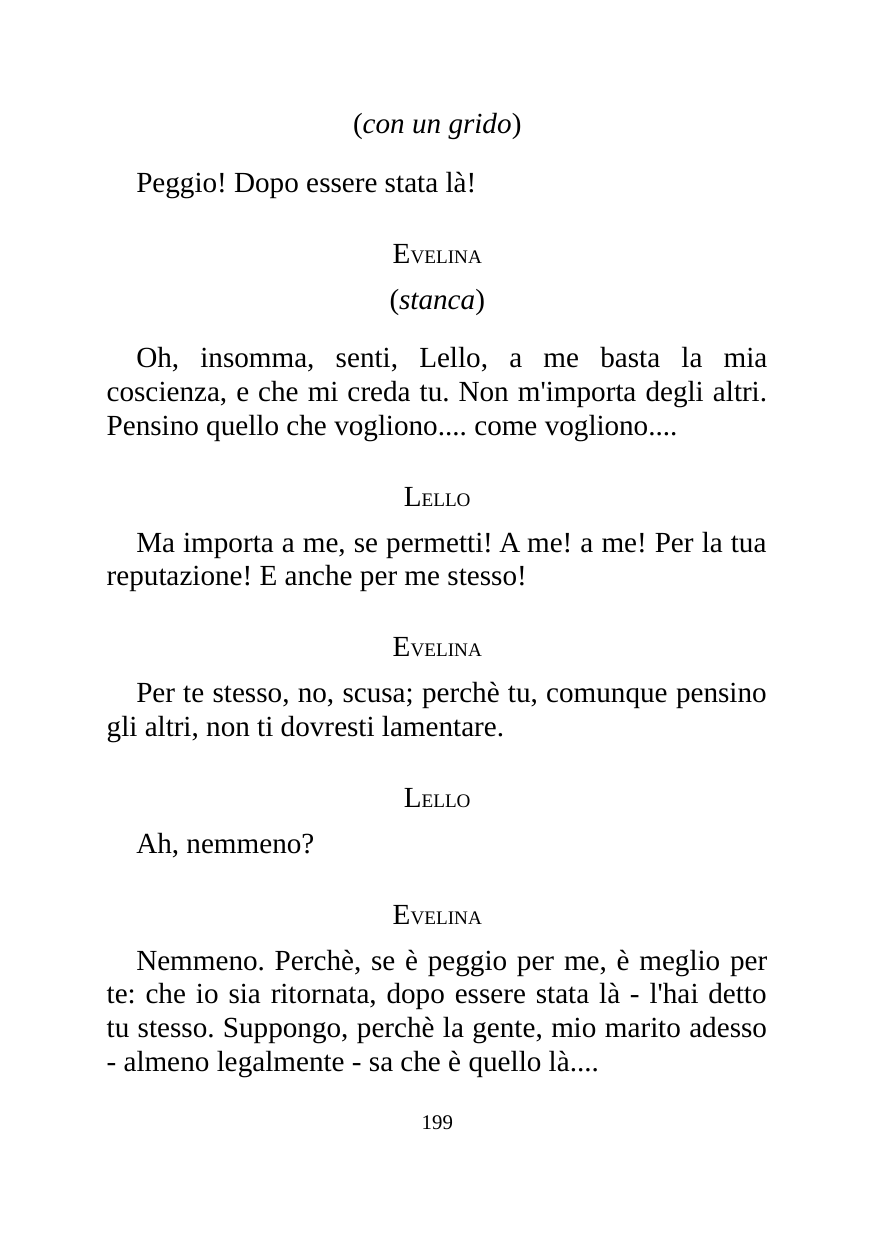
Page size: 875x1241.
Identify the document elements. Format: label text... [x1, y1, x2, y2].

text Per te stesso, no, scusa; perchè tu, comunque pensino gli altri, non ti dovresti lamentare. [106, 675, 768, 742]
text Lello [106, 780, 768, 813]
text Lello [106, 479, 768, 512]
text (con un grido) [106, 106, 768, 140]
text Nemmeno. Perchè, se è peggio per me, è meglio per te: che io sia ritornata, dopo essere stata là - l'hai detto tu stesso. Suppongo, perchè la gente, mio marito adesso - almeno legalmente - sa che è quello là.... [106, 943, 768, 1077]
text Oh, insomma, senti, Lello, a me basta la mia coscienza, e che mi creda tu. Non m'importa degli altri. Pensino quello che vogliono.... come vogliono.... [106, 341, 768, 441]
text Evelina [106, 236, 768, 269]
text Ma importa a me, se permetti! A me! a me! Per la tua reputazione! E anche per me stesso! [106, 525, 768, 592]
text (stanca) [106, 282, 768, 316]
text Peggio! Dopo essere stata là! [106, 165, 768, 198]
text Evelina [106, 897, 768, 931]
text Ah, nemmeno? [106, 826, 768, 859]
text Evelina [106, 629, 768, 663]
